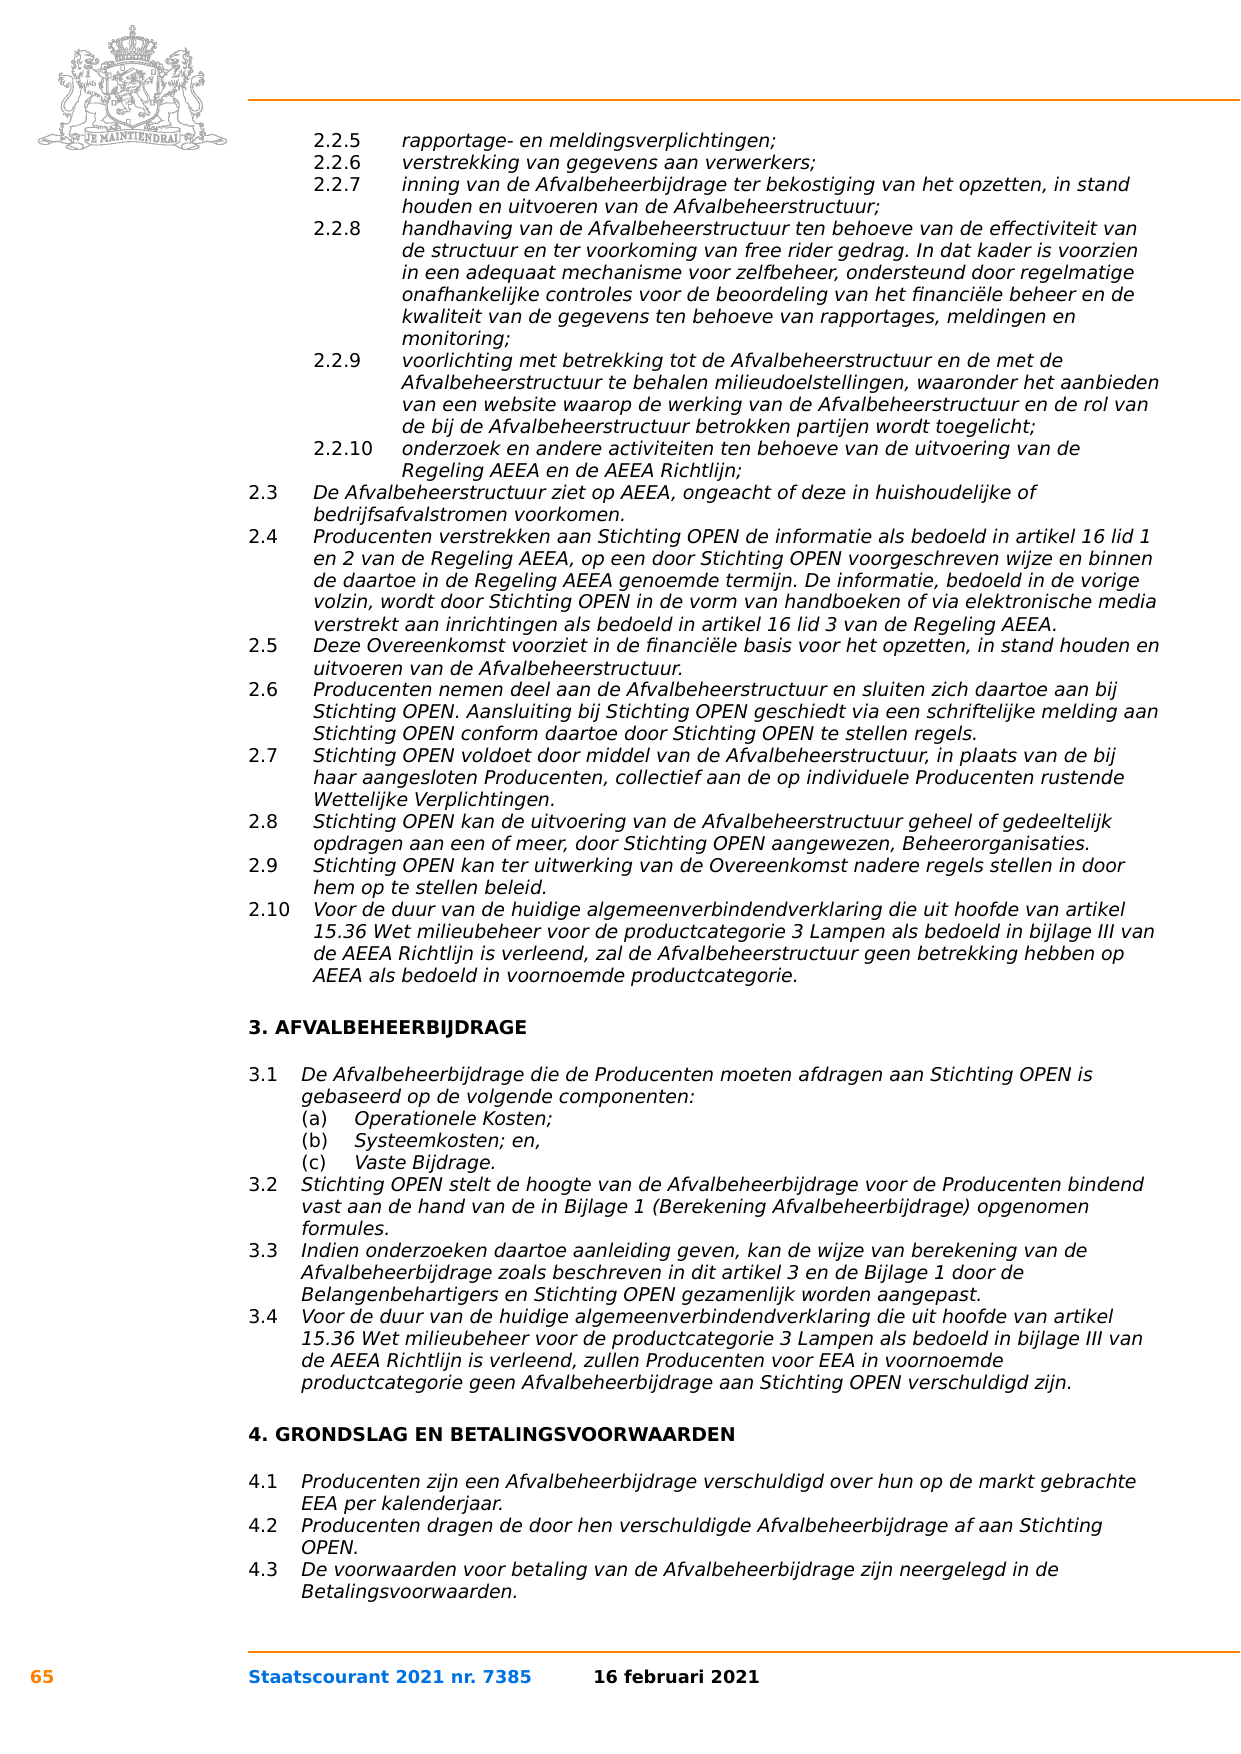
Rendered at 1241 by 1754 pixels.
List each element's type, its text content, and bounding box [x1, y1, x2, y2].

subtitle 3. AFVALBEHEERBIJDRAGE [248, 1017, 1163, 1039]
text 4.2 Producenten dragen de door hen verschuldigde Afvalbeheerbijdrage af aan Stichting OPEN. [248, 1515, 1163, 1559]
text 2.2.6 verstrekking van gegevens aan verwerkers; [313, 152, 1163, 174]
text 2.8 Stichting OPEN kan de uitvoering van de Afvalbeheerstructuur geheel of gedeeltelijk opdragen aan een of meer, door Stichting OPEN aangewezen, Beheerorganisaties. [248, 811, 1163, 855]
text (a) Operationele Kosten; [301, 1108, 1163, 1130]
text 3.2 Stichting OPEN stelt de hoogte van de Afvalbeheerbijdrage voor de Producenten bindend vast aan de hand van de in Bijlage 1 (Berekening Afvalbeheerbijdrage) opgenomen formules. [248, 1174, 1163, 1240]
text 3.3 Indien onderzoeken daartoe aanleiding geven, kan de wijze van berekening van de Afvalbeheerbijdrage zoals beschreven in dit artikel 3 en de Bijlage 1 door de Belangenbehartigers en Stichting OPEN gezamenlijk worden aangepast. [248, 1240, 1163, 1306]
picture [38, 25, 227, 150]
text 4.1 Producenten zijn een Afvalbeheerbijdrage verschuldigd over hun op de markt gebrachte EEA per kalenderjaar. [248, 1471, 1163, 1515]
text 2.3 De Afvalbeheerstructuur ziet op AEEA, ongeacht of deze in huishoudelijke of bedrijfsafvalstromen voorkomen. [248, 482, 1163, 526]
text (b) Systeemkosten; en, [301, 1130, 1163, 1152]
text 2.2.5 rapportage- en meldingsverplichtingen; [313, 130, 1163, 152]
text 2.7 Stichting OPEN voldoet door middel van de Afvalbeheerstructuur, in plaats van de bij haar aangesloten Producenten, collectief aan de op individuele Producenten rustende Wettelijke Verplichtingen. [248, 745, 1163, 811]
text 3.1 De Afvalbeheerbijdrage die de Producenten moeten afdragen aan Stichting OPEN is gebaseerd op de volgende componenten: [248, 1064, 1163, 1108]
text 2.2.10 onderzoek en andere activiteiten ten behoeve van de uitvoering van de Regeling AEEA en de AEEA Richtlijn; [313, 438, 1163, 482]
subtitle 4. GRONDSLAG EN BETALINGSVOORWAARDEN [248, 1424, 1163, 1446]
text 2.4 Producenten verstrekken aan Stichting OPEN de informatie als bedoeld in artikel 16 lid 1 en 2 van de Regeling AEEA, op een door Stichting OPEN voorgeschreven wijze en binnen de daartoe in de Regeling AEEA genoemde termijn. De informatie, bedoeld in de vorige volzin, wordt door Stichting OPEN in de vorm van handboeken of via elektronische media verstrekt aan inrichtingen als bedoeld in artikel 16 lid 3 van de Regeling AEEA. [248, 526, 1163, 635]
text 2.6 Producenten nemen deel aan de Afvalbeheerstructuur en sluiten zich daartoe aan bij Stichting OPEN. Aansluiting bij Stichting OPEN geschiedt via een schriftelijke melding aan Stichting OPEN conform daartoe door Stichting OPEN te stellen regels. [248, 679, 1163, 745]
text 2.10 Voor de duur van de huidige algemeenverbindendverklaring die uit hoofde van artikel 15.36 Wet milieubeheer voor de productcategorie 3 Lampen als bedoeld in bijlage III van de AEEA Richtlijn is verleend, zal de Afvalbeheerstructuur geen betrekking hebben op AEEA als bedoeld in voornoemde productcategorie. [248, 899, 1163, 987]
text 4.3 De voorwaarden voor betaling van de Afvalbeheerbijdrage zijn neergelegd in de Betalingsvoorwaarden. [248, 1559, 1163, 1603]
text 2.2.9 voorlichting met betrekking tot de Afvalbeheerstructuur en de met de Afvalbeheerstructuur te behalen milieudoelstellingen, waaronder het aanbieden van een website waarop de werking van de Afvalbeheerstructuur en de rol van de bij de Afvalbeheerstructuur betrokken partijen wordt toegelicht; [313, 350, 1163, 438]
text (c) Vaste Bijdrage. [301, 1152, 1163, 1174]
text 2.2.7 inning van de Afvalbeheerbijdrage ter bekostiging van het opzetten, in stand houden en uitvoeren van de Afvalbeheerstructuur; [313, 174, 1163, 218]
text 2.2.8 handhaving van de Afvalbeheerstructuur ten behoeve van de effectiviteit van de structuur en ter voorkoming van free rider gedrag. In dat kader is voorzien in een adequaat mechanisme voor zelfbeheer, ondersteund door regelmatige onafhankelijke controles voor de beoordeling van het financiële beheer en de kwaliteit van de gegevens ten behoeve van rapportages, meldingen en monitoring; [313, 218, 1163, 350]
text 2.5 Deze Overeenkomst voorziet in de financiële basis voor het opzetten, in stand houden en uitvoeren van de Afvalbeheerstructuur. [248, 635, 1163, 679]
text 2.9 Stichting OPEN kan ter uitwerking van de Overeenkomst nadere regels stellen in door hem op te stellen beleid. [248, 855, 1163, 899]
text 3.4 Voor de duur van de huidige algemeenverbindendverklaring die uit hoofde van artikel 15.36 Wet milieubeheer voor de productcategorie 3 Lampen als bedoeld in bijlage III van de AEEA Richtlijn is verleend, zullen Producenten voor EEA in voornoemde productcategorie geen Afvalbeheerbijdrage aan Stichting OPEN verschuldigd zijn. [248, 1306, 1163, 1394]
